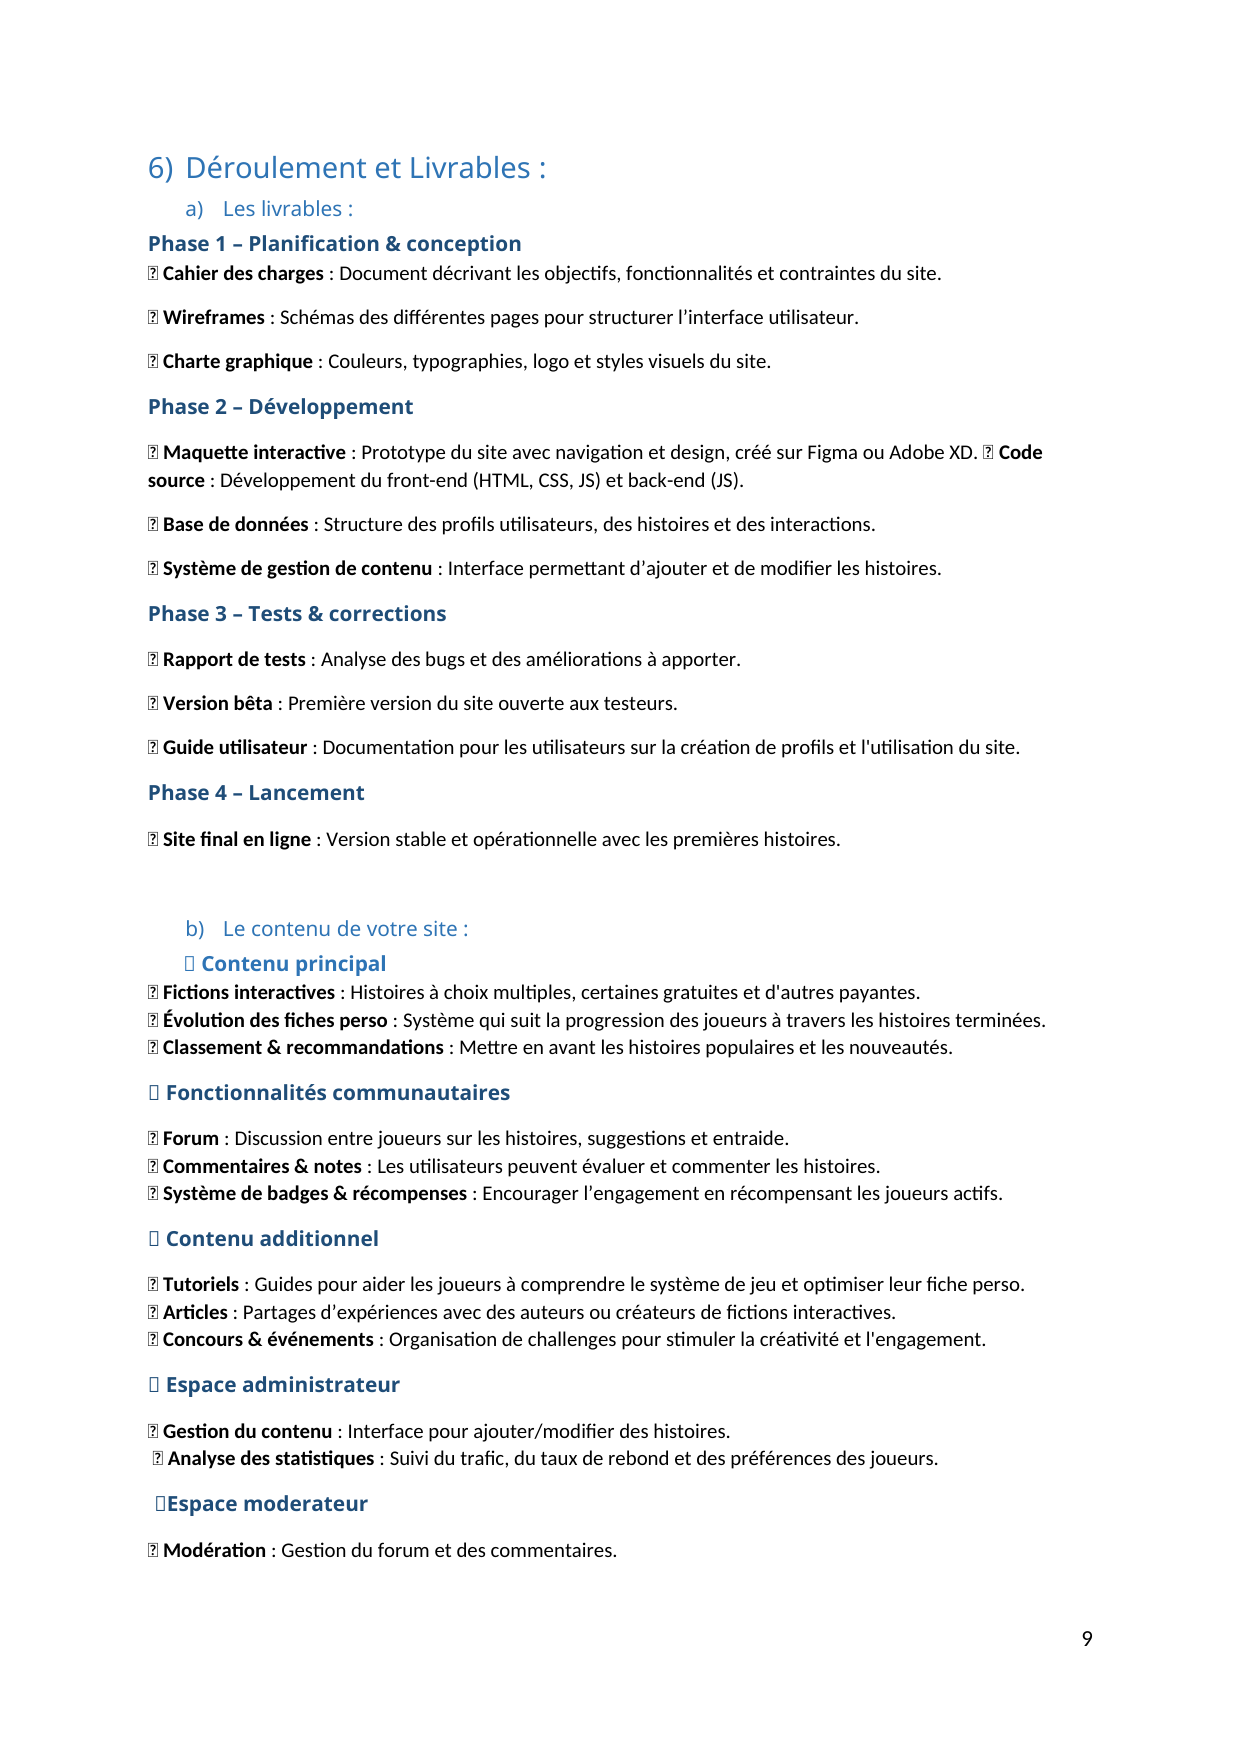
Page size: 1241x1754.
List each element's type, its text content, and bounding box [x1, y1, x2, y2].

subtitle 🔹 Contenu principal [148, 949, 1093, 977]
text ✅ Fictions interactives : Histoires à choix multiples, certaines gratuites et d'autres payantes. [148, 979, 1093, 1005]
text ✅ Articles : Partages d’expériences avec des auteurs ou créateurs de fictions interactives. [148, 1299, 1093, 1324]
subtitle Phase 3 – Tests & corrections [148, 599, 1093, 627]
subtitle 🔹Espace moderateur [148, 1489, 1093, 1518]
text ✅ Classement & recommandations : Mettre en avant les histoires populaires et les nouveautés. [148, 1034, 1093, 1059]
subtitle Phase 1 – Planification & conception [148, 229, 1093, 258]
text ✅ Version bêta : Première version du site ouverte aux testeurs. [148, 690, 1093, 716]
subtitle 🔹 Contenu additionnel [148, 1224, 1093, 1253]
text ✅ Site final en ligne : Version stable et opérationnelle avec les premières histoires. [148, 826, 1093, 851]
text ✅ Système de gestion de contenu : Interface permettant d’ajouter et de modifier les histoires. [148, 555, 1093, 580]
text ✅ Forum : Discussion entre joueurs sur les histoires, suggestions et entraide. [148, 1126, 1093, 1151]
subtitle Phase 4 – Lancement [148, 778, 1093, 807]
text ✅ Système de badges & récompenses : Encourager l’engagement en récompensant les joueurs actifs. [148, 1180, 1093, 1206]
text ✅ Charte graphique : Couleurs, typographies, logo et styles visuels du site. [148, 348, 1093, 373]
text ✅ Analyse des statistiques : Suivi du trafic, du taux de rebond et des préférences des joueurs. [148, 1445, 1093, 1471]
text ✅ Évolution des fiches perso : Système qui suit la progression des joueurs à travers les histoires terminées. [148, 1007, 1093, 1032]
subtitle 🔹 Fonctionnalités communautaires [148, 1078, 1093, 1107]
text ✅ Concours & événements : Organisation de challenges pour stimuler la créativité et l'engagement. [148, 1326, 1093, 1352]
text ✅ Rapport de tests : Analyse des bugs et des améliorations à apporter. [148, 646, 1093, 672]
subtitle 🔹 Espace administrateur [148, 1371, 1093, 1399]
text ✅ Gestion du contenu : Interface pour ajouter/modifier des histoires. [148, 1418, 1093, 1443]
text ✅ Base de données : Structure des profils utilisateurs, des histoires et des interactions. [148, 511, 1093, 536]
text ✅ Maquette interactive : Prototype du site avec navigation et design, créé sur Figma ou Adobe XD. ✅ Code source : Développement du front-end (HTML, CSS, JS) et back-end (JS). [148, 439, 1093, 492]
text ✅ Commentaires & notes : Les utilisateurs peuvent évaluer et commenter les histoires. [148, 1153, 1093, 1178]
text ✅ Guide utilisateur : Documentation pour les utilisateurs sur la création de profils et l'utilisation du site. [148, 734, 1093, 760]
text ✅ Tutoriels : Guides pour aider les joueurs à comprendre le système de jeu et optimiser leur fiche perso. [148, 1272, 1093, 1297]
text ✅ Modération : Gestion du forum et des commentaires. [148, 1537, 1093, 1562]
subtitle Les livrables : [185, 194, 1093, 223]
text ✅ Wireframes : Schémas des différentes pages pour structurer l’interface utilisateur. [148, 304, 1093, 329]
text ✅ Cahier des charges : Document décrivant les objectifs, fonctionnalités et contraintes du site. [148, 260, 1093, 285]
subtitle Phase 2 – Développement [148, 392, 1093, 421]
subtitle Déroulement et Livrables : [148, 148, 1093, 187]
subtitle Le contenu de votre site : [185, 914, 1093, 942]
